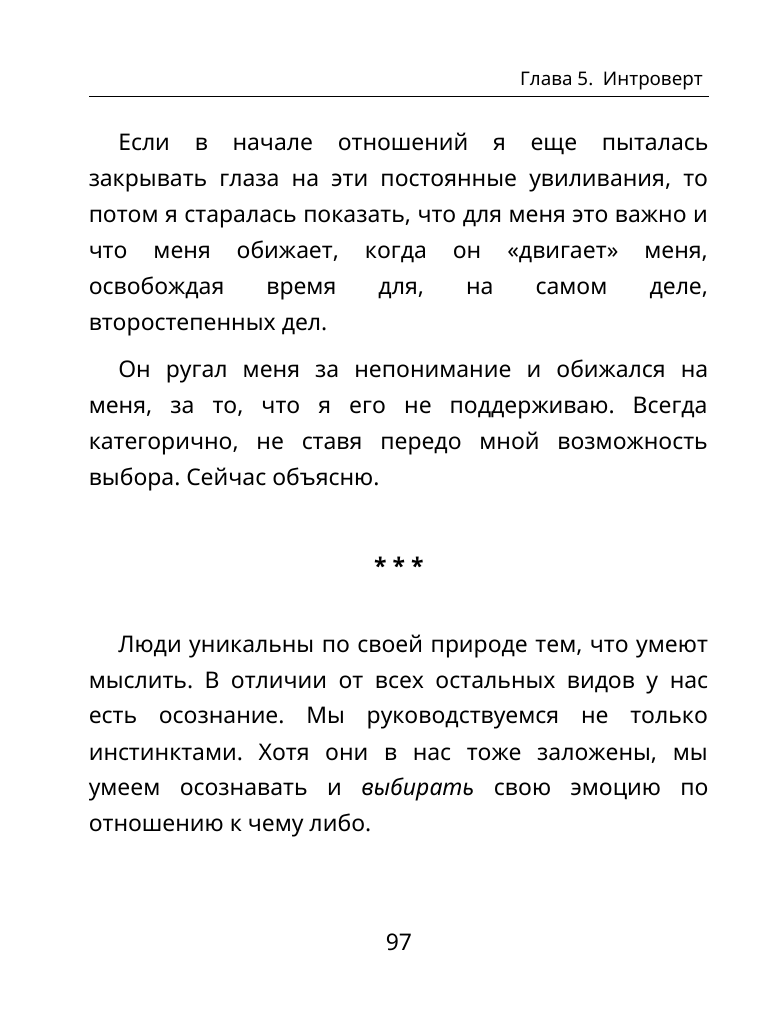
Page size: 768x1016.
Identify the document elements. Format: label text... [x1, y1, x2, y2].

text Люди уникальны по своей природе тем, что умеют мыслить. В отличии от всех остальных видов у нас есть осознание. Мы руководствуемся не только инстинктами. Хотя они в нас тоже заложены, мы умеем осознавать и выбирать свою эмоцию по отношению к чему либо. [88, 628, 709, 838]
subtitle * * * [88, 550, 709, 582]
text Если в начале отношений я еще пыталась закрывать глаза на эти постоянные увиливания, то потом я старалась показать, что для меня это важно и что меня обижает, когда он «двигает» меня, освобождая время для, на самом деле, второстепенных дел. [88, 126, 709, 337]
text Он ругал меня за непонимание и обижался на меня, за то, что я его не поддерживаю. Всегда категорично, не ставя передо мной возможность выбора. Сейчас объясню. [88, 353, 709, 492]
